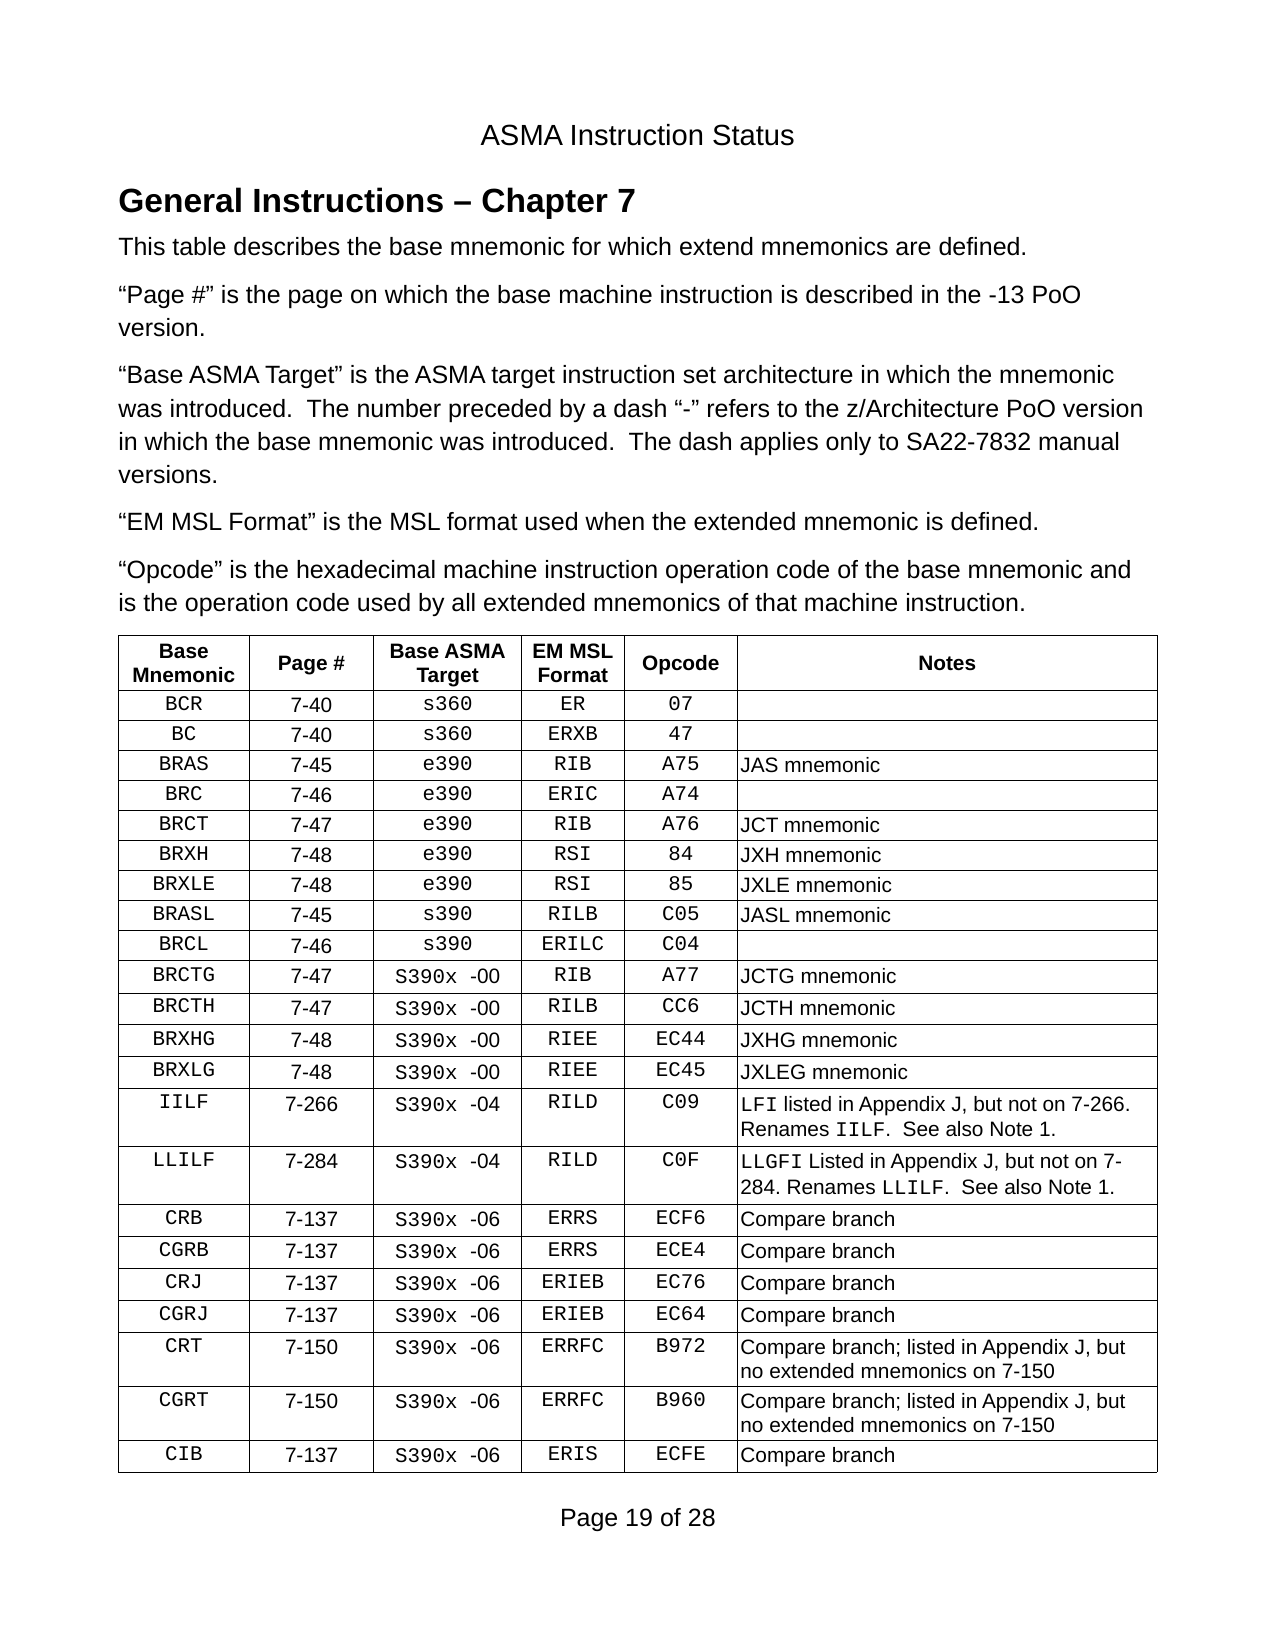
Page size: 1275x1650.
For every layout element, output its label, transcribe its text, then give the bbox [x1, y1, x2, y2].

table_cell RIB [522, 811, 624, 840]
table_cell 7-48 [250, 871, 373, 900]
table_cell CIB [119, 1441, 249, 1472]
text “EM MSL Format” is the MSL format used when the extended mnemonic is defined. [118, 507, 1157, 536]
table_cell BRXHG [119, 1025, 249, 1056]
table_cell CGRT [119, 1387, 249, 1440]
table_cell Compare branch [738, 1441, 1157, 1472]
table_cell JCT mnemonic [738, 811, 1157, 840]
table_cell ERIS [522, 1441, 624, 1472]
table_cell RILD [522, 1089, 624, 1146]
table_cell 7-137 [250, 1205, 373, 1236]
table_header Opcode [625, 636, 737, 689]
table_cell 85 [625, 871, 737, 900]
table_cell ER [522, 691, 624, 719]
table_cell Compare branch [738, 1269, 1157, 1300]
subtitle General Instructions – Chapter 7 [118, 181, 1157, 220]
table_cell 7-150 [250, 1333, 373, 1386]
table_cell RIB [522, 751, 624, 780]
table_cell e390 [374, 811, 521, 840]
table_cell 7-46 [250, 931, 373, 960]
table_cell 7-40 [250, 691, 373, 719]
table_cell A74 [625, 781, 737, 810]
table_cell BRXH [119, 841, 249, 870]
table_cell [738, 931, 1157, 960]
table_cell 84 [625, 841, 737, 870]
table_cell BRXLG [119, 1057, 249, 1088]
table_cell RIEE [522, 1057, 624, 1088]
table_cell Compare branch [738, 1301, 1157, 1332]
table_header Page # [250, 636, 373, 689]
table_cell s390 [374, 931, 521, 960]
table_cell 7-137 [250, 1441, 373, 1472]
table_cell ERRFC [522, 1387, 624, 1440]
table_cell ERXB [522, 721, 624, 750]
table_cell BRCTH [119, 994, 249, 1024]
table_cell LFI listed in Appendix J, but not on 7-266. Renames IILF. See also Note 1. [738, 1089, 1157, 1146]
table_cell BRCTG [119, 961, 249, 992]
table_cell CRJ [119, 1269, 249, 1300]
table_cell JXH mnemonic [738, 841, 1157, 870]
table_cell s360 [374, 721, 521, 750]
table_cell A75 [625, 751, 737, 780]
table_cell S390x -06 [374, 1301, 521, 1332]
table_cell EC44 [625, 1025, 737, 1056]
table_cell S390x -06 [374, 1205, 521, 1236]
table_cell A77 [625, 961, 737, 992]
table_cell 7-137 [250, 1301, 373, 1332]
table_cell C09 [625, 1089, 737, 1146]
table_cell CGRB [119, 1237, 249, 1268]
table_cell ERILC [522, 931, 624, 960]
table_cell S390x -04 [374, 1089, 521, 1146]
table_cell S390x -00 [374, 961, 521, 992]
table_cell CRB [119, 1205, 249, 1236]
text “Page #” is the page on which the base machine instruction is described in the -13 PoO version. [118, 280, 1157, 342]
table_cell S390x -04 [374, 1147, 521, 1204]
table_cell 07 [625, 691, 737, 719]
table_cell ERIEB [522, 1269, 624, 1300]
table_cell [738, 721, 1157, 750]
table_header Base Mnemonic [119, 636, 249, 689]
table_cell EC76 [625, 1269, 737, 1300]
table_cell s360 [374, 691, 521, 719]
table_cell [738, 691, 1157, 719]
table_cell S390x -00 [374, 1057, 521, 1088]
table_cell RIB [522, 961, 624, 992]
table_cell BRC [119, 781, 249, 810]
table_cell 7-48 [250, 1025, 373, 1056]
table_cell 7-137 [250, 1269, 373, 1300]
table_cell LLGFI Listed in Appendix J, but not on 7-284. Renames LLILF. See also Note 1. [738, 1147, 1157, 1204]
table_cell Compare branch [738, 1205, 1157, 1236]
table_cell RILB [522, 994, 624, 1024]
table_cell JCTH mnemonic [738, 994, 1157, 1024]
table_cell BC [119, 721, 249, 750]
table_cell 7-48 [250, 1057, 373, 1088]
table_cell BCR [119, 691, 249, 719]
table_cell ERIEB [522, 1301, 624, 1332]
table_cell EC45 [625, 1057, 737, 1088]
table_cell ERRS [522, 1237, 624, 1268]
table_cell 47 [625, 721, 737, 750]
table_cell RIEE [522, 1025, 624, 1056]
table_cell RSI [522, 871, 624, 900]
text This table describes the base mnemonic for which extend mnemonics are defined. [118, 232, 1157, 261]
table_cell IILF [119, 1089, 249, 1146]
table_cell 7-46 [250, 781, 373, 810]
table_header Notes [738, 636, 1157, 689]
table_cell 7-47 [250, 994, 373, 1024]
table_cell CRT [119, 1333, 249, 1386]
table_cell BRCT [119, 811, 249, 840]
table_cell RILB [522, 901, 624, 930]
table_cell CGRJ [119, 1301, 249, 1332]
table_cell ECE4 [625, 1237, 737, 1268]
table_cell e390 [374, 751, 521, 780]
table_cell BRAS [119, 751, 249, 780]
table_cell S390x -06 [374, 1441, 521, 1472]
table_cell S390x -00 [374, 1025, 521, 1056]
table_cell s390 [374, 901, 521, 930]
table_cell 7-40 [250, 721, 373, 750]
table_cell C05 [625, 901, 737, 930]
table_cell BRXLE [119, 871, 249, 900]
text “Base ASMA Target” is the ASMA target instruction set architecture in which the mnemonic was introduced. The number preceded by a dash “-” refers to the z/Architecture PoO version in which the base mnemonic was introduced. The dash applies only to SA22-7832 manual versions. [118, 361, 1157, 488]
table_cell S390x -06 [374, 1269, 521, 1300]
table_cell Compare branch; listed in Appendix J, but no extended mnemonics on 7-150 [738, 1387, 1157, 1440]
table_cell RSI [522, 841, 624, 870]
table_cell ECF6 [625, 1205, 737, 1236]
table_cell JASL mnemonic [738, 901, 1157, 930]
table_cell S390x -06 [374, 1333, 521, 1386]
table_cell EC64 [625, 1301, 737, 1332]
table_header EM MSL Format [522, 636, 624, 689]
table_cell B972 [625, 1333, 737, 1386]
table_cell 7-45 [250, 751, 373, 780]
table_cell e390 [374, 841, 521, 870]
table_cell ERIC [522, 781, 624, 810]
text “Opcode” is the hexadecimal machine instruction operation code of the base mnemonic and is the operation code used by all extended mnemonics of that machine instruction. [118, 555, 1157, 617]
table_cell [738, 781, 1157, 810]
table_cell ECFE [625, 1441, 737, 1472]
table_cell 7-266 [250, 1089, 373, 1146]
table_cell C0F [625, 1147, 737, 1204]
table_cell JAS mnemonic [738, 751, 1157, 780]
table_cell JXLE mnemonic [738, 871, 1157, 900]
table_cell LLILF [119, 1147, 249, 1204]
table_cell A76 [625, 811, 737, 840]
table_cell e390 [374, 871, 521, 900]
table_cell BRCL [119, 931, 249, 960]
table_cell ERRFC [522, 1333, 624, 1386]
table_cell C04 [625, 931, 737, 960]
table_cell RILD [522, 1147, 624, 1204]
table_cell Compare branch [738, 1237, 1157, 1268]
table_cell JXHG mnemonic [738, 1025, 1157, 1056]
table_cell JCTG mnemonic [738, 961, 1157, 992]
table_cell S390x -06 [374, 1237, 521, 1268]
table_cell 7-45 [250, 901, 373, 930]
table_cell 7-47 [250, 811, 373, 840]
table_cell Compare branch; listed in Appendix J, but no extended mnemonics on 7-150 [738, 1333, 1157, 1386]
table_cell BRASL [119, 901, 249, 930]
table_cell B960 [625, 1387, 737, 1440]
table_header Base ASMA Target [374, 636, 521, 689]
table_cell JXLEG mnemonic [738, 1057, 1157, 1088]
table_cell S390x -06 [374, 1387, 521, 1440]
table_cell 7-284 [250, 1147, 373, 1204]
table_cell 7-137 [250, 1237, 373, 1268]
table_cell CC6 [625, 994, 737, 1024]
table_cell 7-47 [250, 961, 373, 992]
table_cell S390x -00 [374, 994, 521, 1024]
table_cell e390 [374, 781, 521, 810]
table_cell 7-150 [250, 1387, 373, 1440]
table_cell ERRS [522, 1205, 624, 1236]
table_cell 7-48 [250, 841, 373, 870]
